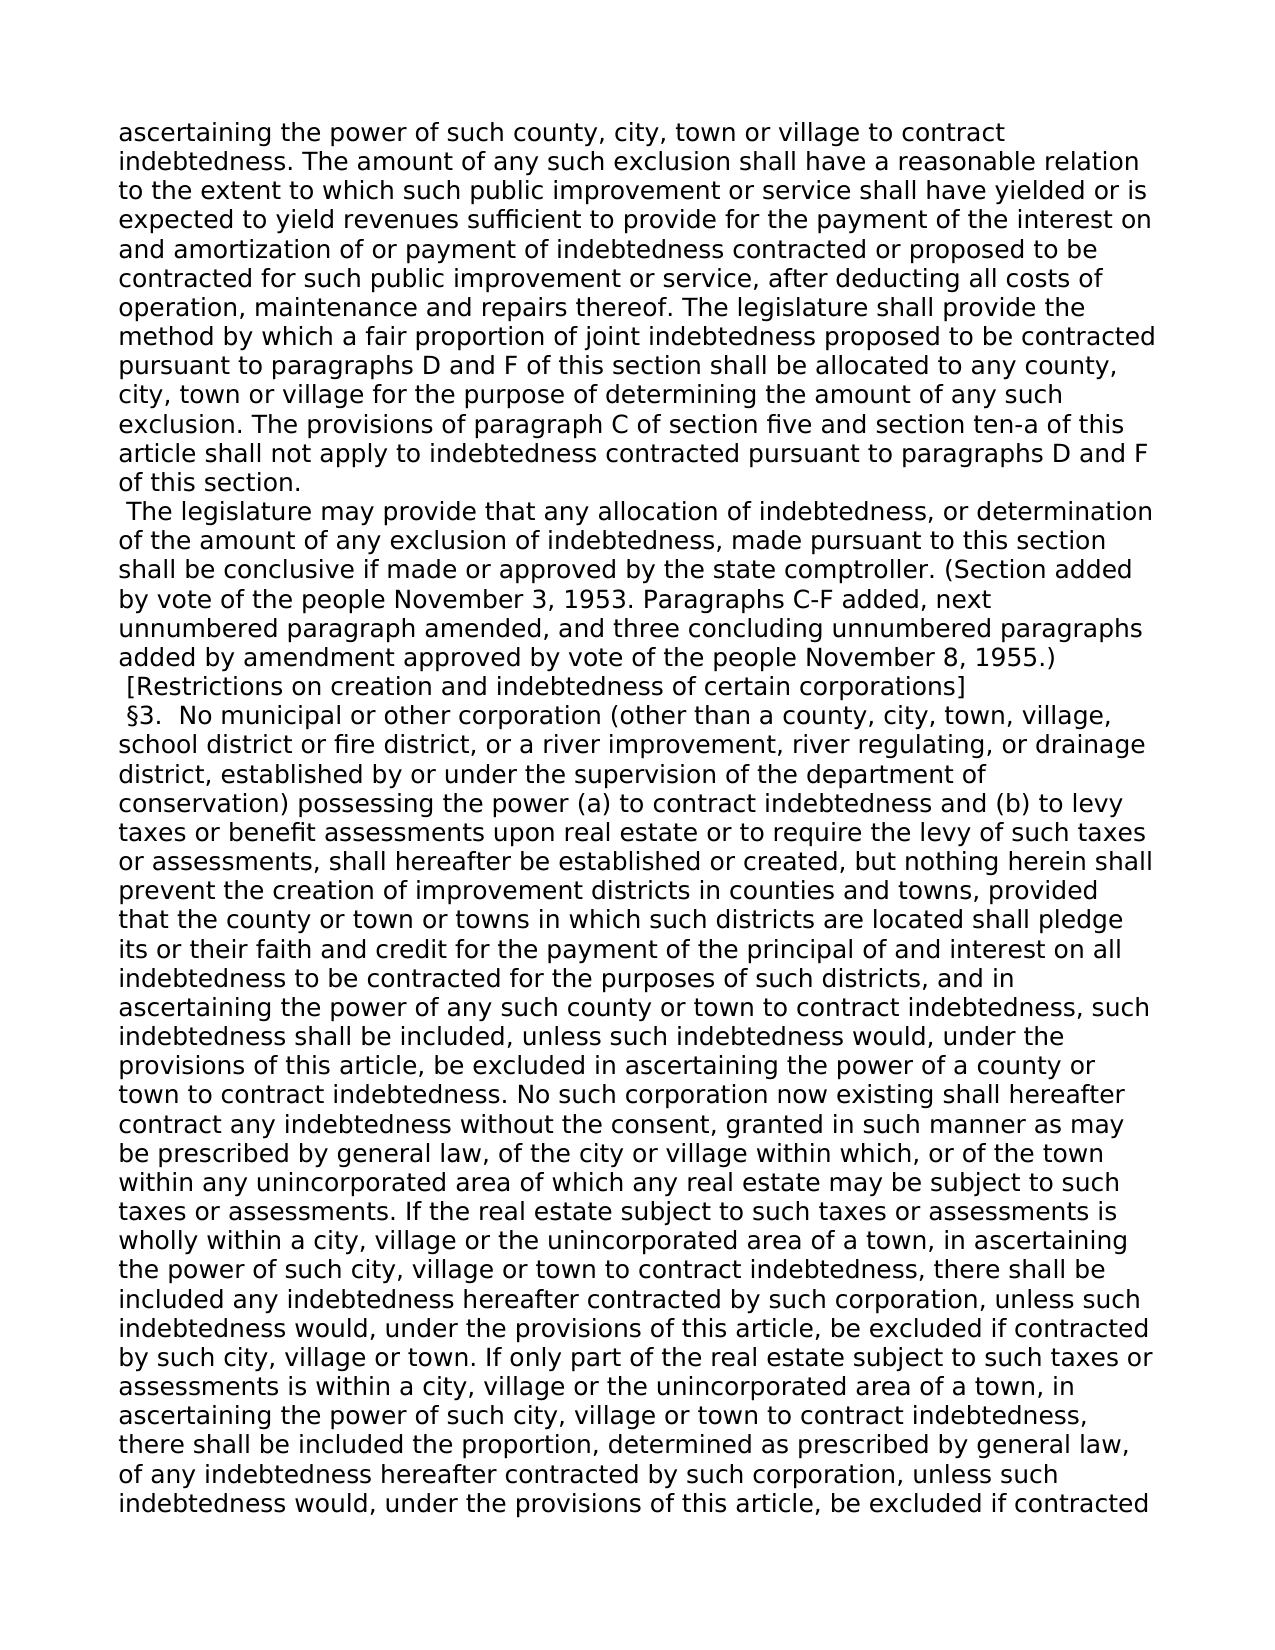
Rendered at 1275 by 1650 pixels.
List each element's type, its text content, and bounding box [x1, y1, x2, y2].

text ascertaining the power of such county, city, town or village to contract indebtedness. The amount of any such exclusion shall have a reasonable relation to the extent to which such public improvement or service shall have yielded or is expected to yield revenues sufficient to provide for the payment of the interest on and amortization of or payment of indebtedness contracted or proposed to be contracted for such public improvement or service, after deducting all costs of operation, maintenance and repairs thereof. The legislature shall provide the method by which a fair proportion of joint indebtedness proposed to be contracted pursuant to paragraphs D and F of this section shall be allocated to any county, city, town or village for the purpose of determining the amount of any such exclusion. The provisions of paragraph C of section five and section ten-a of this article shall not apply to indebtedness contracted pursuant to paragraphs D and F of this section. The legislature may provide that any allocation of indebtedness, or determination of the amount of any exclusion of indebtedness, made pursuant to this section shall be conclusive if made or approved by the state comptroller. (Section added by vote of the people November 3, 1953. Paragraphs C-F added, next unnumbered paragraph amended, and three concluding unnumbered paragraphs added by amendment approved by vote of the people November 8, 1955.) [Restrictions on creation and indebtedness of certain corporations] §3. No municipal or other corporation (other than a county, city, town, village, school district or fire district, or a river improvement, river regulating, or drainage district, established by or under the supervision of the department of conservation) possessing the power (a) to contract indebtedness and (b) to levy taxes or benefit assessments upon real estate or to require the levy of such taxes or assessments, shall hereafter be established or created, but nothing herein shall prevent the creation of improvement districts in counties and towns, provided that the county or town or towns in which such districts are located shall pledge its or their faith and credit for the payment of the principal of and interest on all indebtedness to be contracted for the purposes of such districts, and in ascertaining the power of any such county or town to contract indebtedness, such indebtedness shall be included, unless such indebtedness would, under the provisions of this article, be excluded in ascertaining the power of a county or town to contract indebtedness. No such corporation now existing shall hereafter contract any indebtedness without the consent, granted in such manner as may be prescribed by general law, of the city or village within which, or of the town within any unincorporated area of which any real estate may be subject to such taxes or assessments. If the real estate subject to such taxes or assessments is wholly within a city, village or the unincorporated area of a town, in ascertaining the power of such city, village or town to contract indebtedness, there shall be included any indebtedness hereafter contracted by such corporation, unless such indebtedness would, under the provisions of this article, be excluded if contracted by such city, village or town. If only part of the real estate subject to such taxes or assessments is within a city, village or the unincorporated area of a town, in ascertaining the power of such city, village or town to contract indebtedness, there shall be included the proportion, determined as prescribed by general law, of any indebtedness hereafter contracted by such corporation, unless such indebtedness would, under the provisions of this article, be excluded if contracted [118, 118, 1157, 1518]
